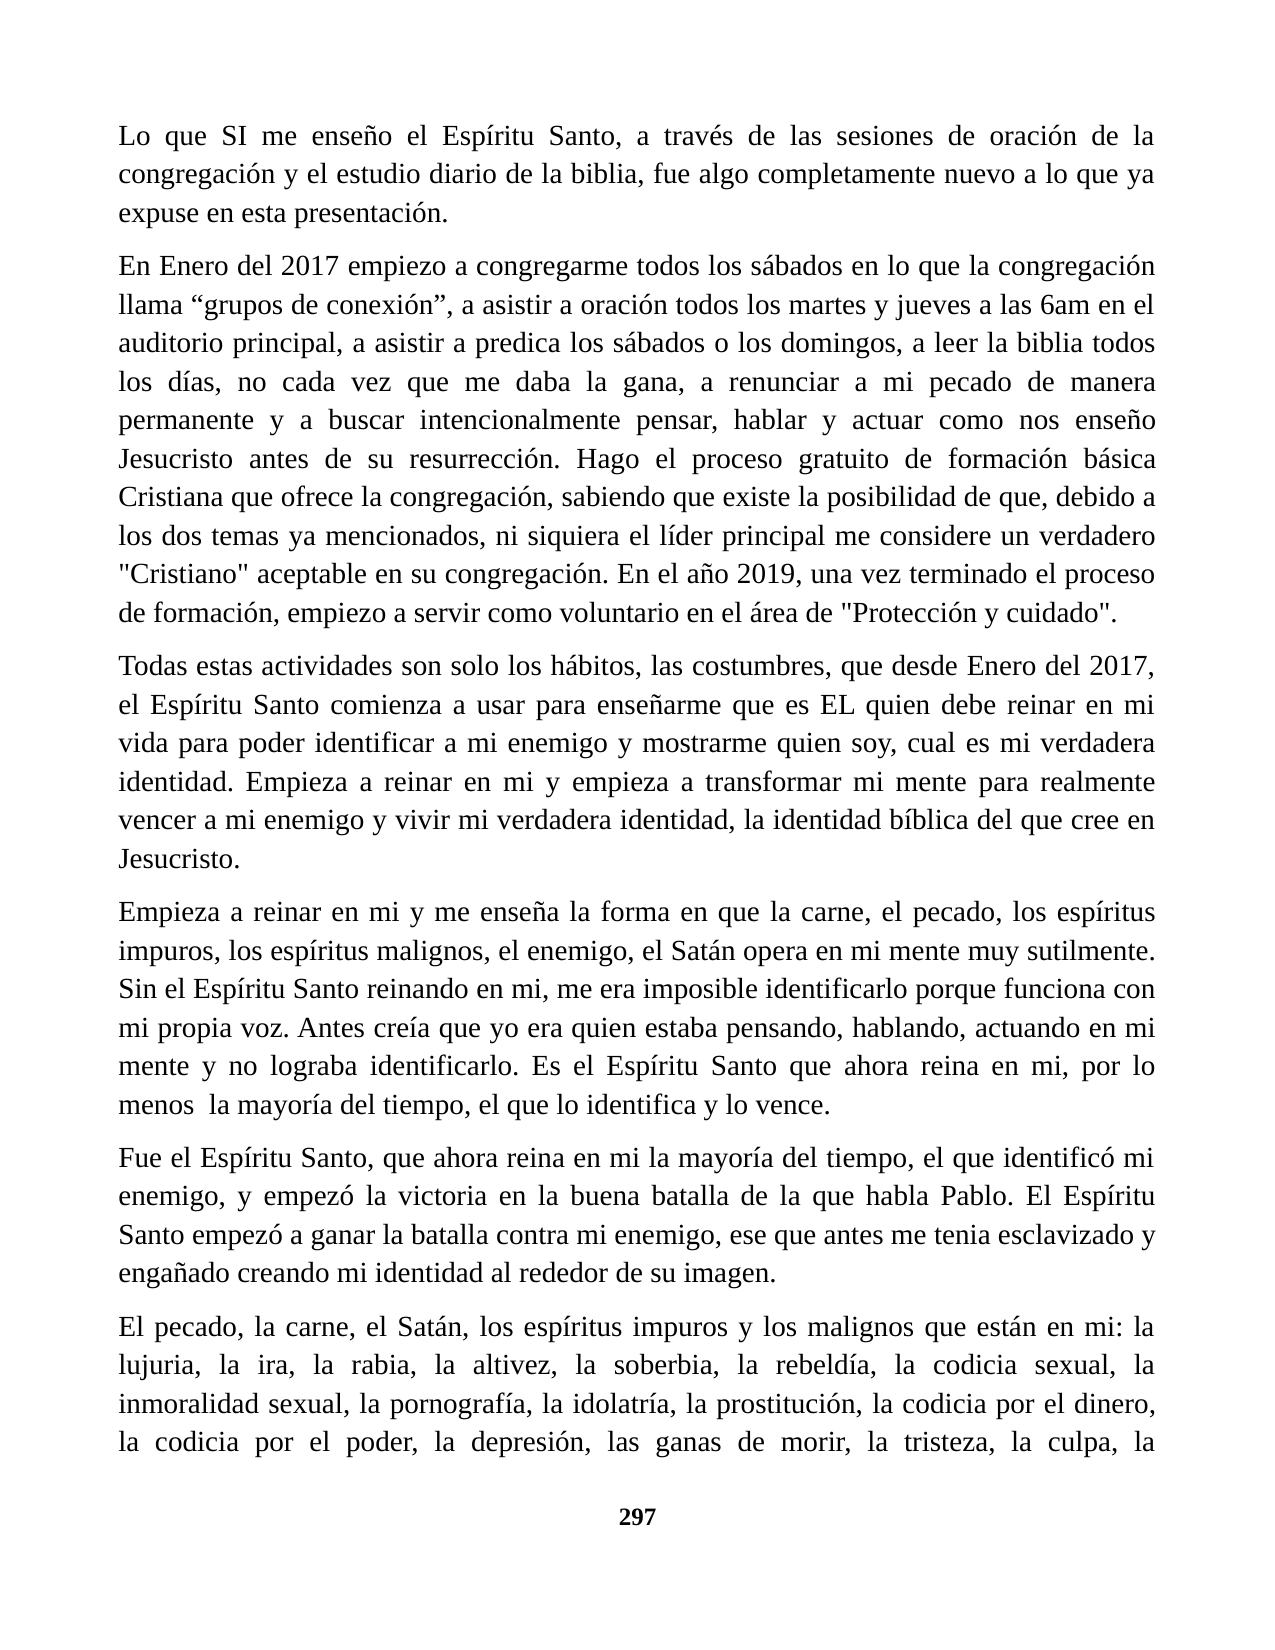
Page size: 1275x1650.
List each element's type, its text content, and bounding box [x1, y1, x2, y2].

text El pecado, la carne, el Satán, los espíritus impuros y los malignos que están en mi: la lujuria, la ira, la rabia, la altivez, la soberbia, la rebeldía, la codicia sexual, la inmoralidad sexual, la pornografía, la idolatría, la prostitución, la codicia por el dinero, la codicia por el poder, la depresión, las ganas de morir, la tristeza, la culpa, la [118, 1309, 1157, 1458]
text Todas estas actividades son solo los hábitos, las costumbres, que desde Enero del 2017, el Espíritu Santo comienza a usar para enseñarme que es EL quien debe reinar en mi vida para poder identificar a mi enemigo y mostrarme quien soy, cual es mi verdadera identidad. Empieza a reinar en mi y empieza a transformar mi mente para realmente vencer a mi enemigo y vivir mi verdadera identidad, la identidad bíblica del que cree en Jesucristo. [118, 648, 1157, 874]
text En Enero del 2017 empiezo a congregarme todos los sábados en lo que la congregación llama “grupos de conexión”, a asistir a oración todos los martes y jueves a las 6am en el auditorio principal, a asistir a predica los sábados o los domingos, a leer la biblia todos los días, no cada vez que me daba la gana, a renunciar a mi pecado de manera permanente y a buscar intencionalmente pensar, hablar y actuar como nos enseño Jesucristo antes de su resurrección. Hago el proceso gratuito de formación básica Cristiana que ofrece la congregación, sabiendo que existe la posibilidad de que, debido a los dos temas ya mencionados, ni siquiera el líder principal me considere un verdadero "Cristiano" aceptable en su congregación. En el año 2019, una vez terminado el proceso de formación, empiezo a servir como voluntario en el área de "Protección y cuidado". [118, 248, 1157, 629]
text Fue el Espíritu Santo, que ahora reina en mi la mayoría del tiempo, el que identificó mi enemigo, y empezó la victoria en la buena batalla de la que habla Pablo. El Espíritu Santo empezó a ganar la batalla contra mi enemigo, ese que antes me tenia esclavizado y engañado creando mi identidad al rededor de su imagen. [118, 1140, 1157, 1289]
text Lo que SI me enseño el Espíritu Santo, a través de las sesiones de oración de la congregación y el estudio diario de la biblia, fue algo completamente nuevo a lo que ya expuse en esta presentación. [118, 118, 1157, 229]
text Empieza a reinar en mi y me enseña la forma en que la carne, el pecado, los espíritus impuros, los espíritus malignos, el enemigo, el Satán opera en mi mente muy sutilmente. Sin el Espíritu Santo reinando en mi, me era imposible identificarlo porque funciona con mi propia voz. Antes creía que yo era quien estaba pensando, hablando, actuando en mi mente y no lograba identificarlo. Es el Espíritu Santo que ahora reina en mi, por lo menos la mayoría del tiempo, el que lo identifica y lo vence. [118, 894, 1157, 1120]
